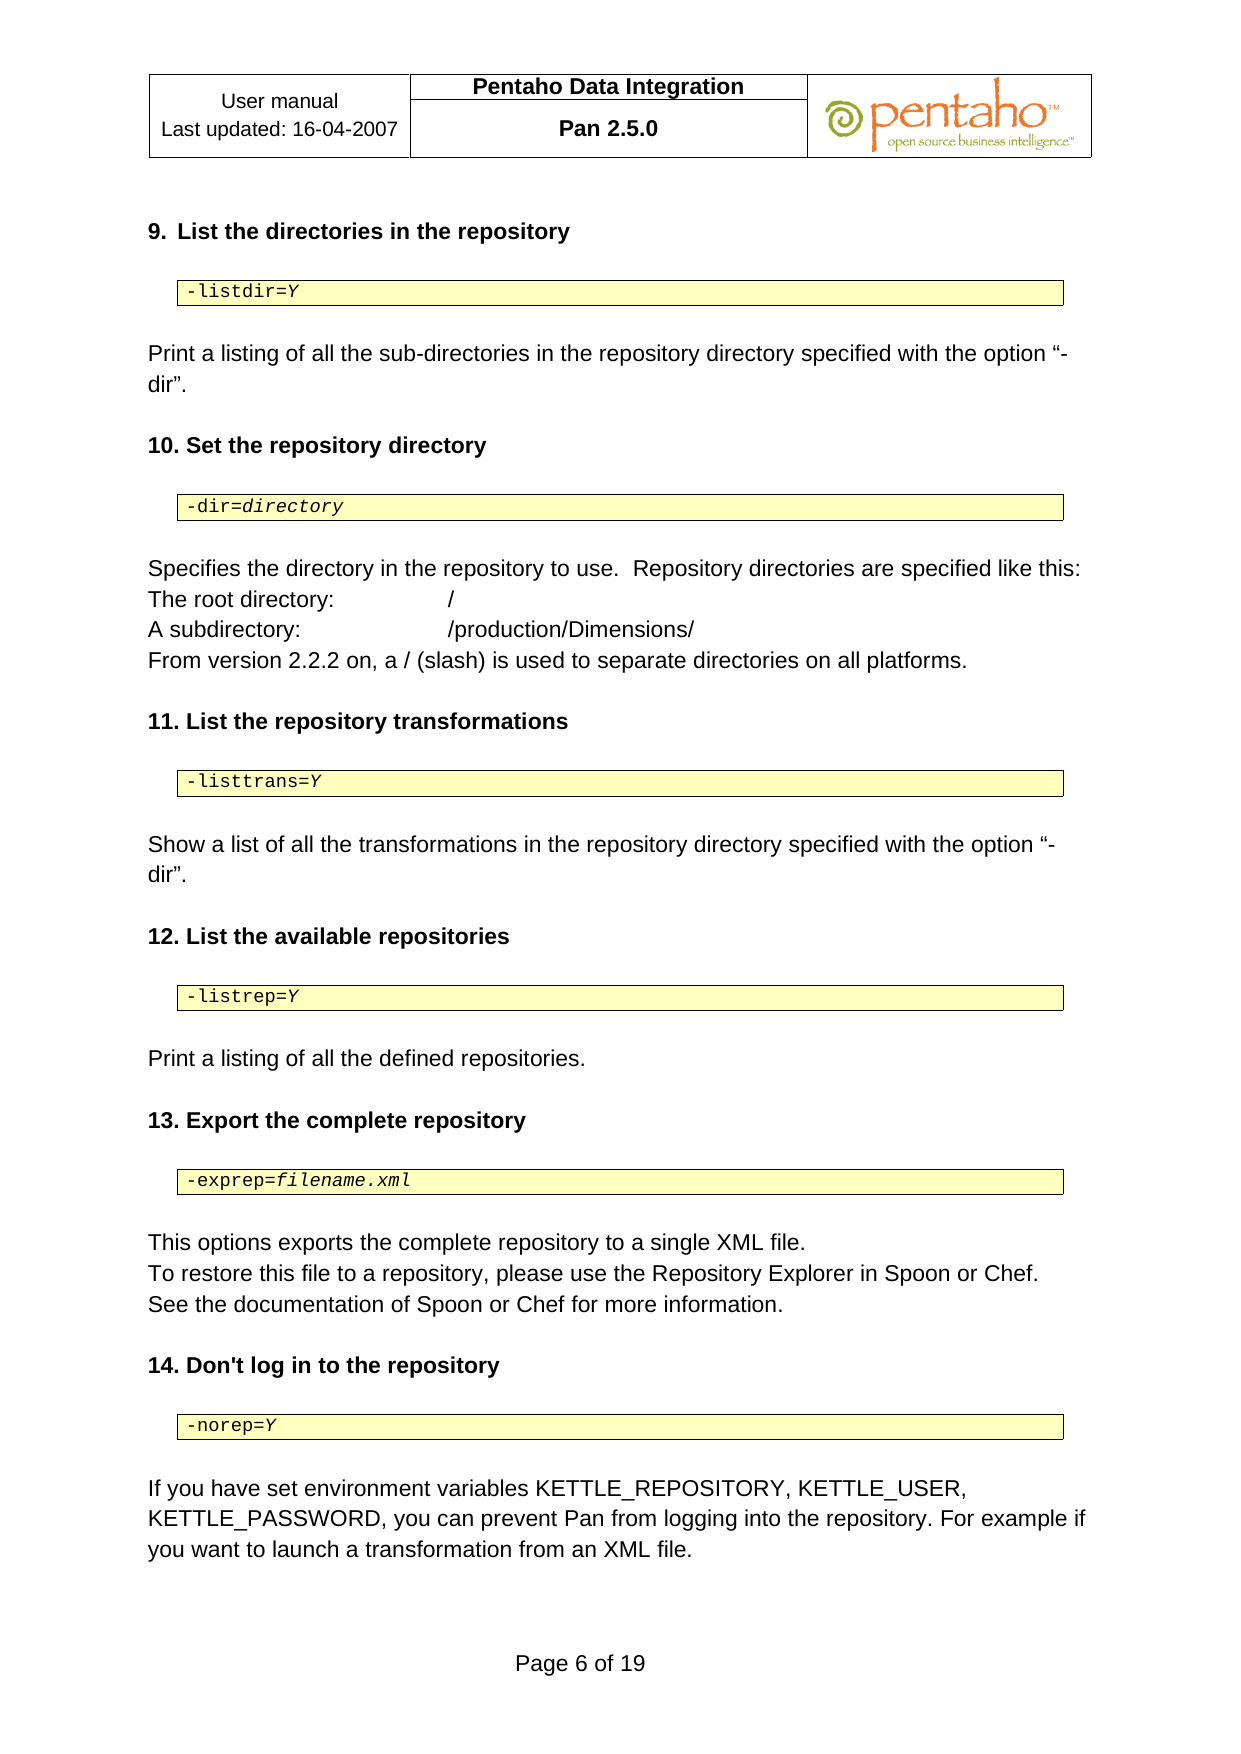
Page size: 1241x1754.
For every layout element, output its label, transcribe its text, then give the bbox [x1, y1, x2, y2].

text To restore this file to a repository, please use the Repository Explorer in Spoon or Chef. [148, 1261, 1092, 1286]
list List the available repositories [148, 923, 1092, 949]
text Print a listing of all the defined repositories. [148, 1046, 1092, 1072]
list List the repository transformations [148, 709, 1092, 734]
text The root directory: / [148, 586, 1092, 612]
text -exprep=filename.xml [178, 1170, 1063, 1194]
text -dir=directory [178, 495, 1063, 520]
text -norep=Y [178, 1415, 1063, 1439]
list List the directories in the repository [148, 218, 1092, 244]
list Don't log in to the repository [148, 1353, 1092, 1378]
text Print a listing of all the sub-directories in the repository directory specified with the option “-dir”. [148, 341, 1092, 397]
text A subdirectory: /production/Dimensions/ [148, 617, 1092, 642]
text If you have set environment variables KETTLE_REPOSITORY, KETTLE_USER, KETTLE_PASSWORD, you can prevent Pan from logging into the repository. For example if you want to launch a transformation from an XML file. [148, 1475, 1092, 1562]
text -listrep=Y [178, 986, 1063, 1010]
text From version 2.2.2 on, a / (slash) is used to separate directories on all platforms. [148, 648, 1092, 673]
text -listtrans=Y [178, 771, 1063, 796]
list Set the repository directory [148, 433, 1092, 458]
text See the documentation of Spoon or Chef for more information. [148, 1291, 1092, 1317]
text Show a list of all the transformations in the repository directory specified with the option “-dir”. [148, 832, 1092, 888]
list Export the complete repository [148, 1107, 1092, 1133]
text -listdir=Y [178, 281, 1063, 305]
text This options exports the complete repository to a single XML file. [148, 1230, 1092, 1256]
text Specifies the directory in the repository to use. Repository directories are specified like this: [148, 556, 1092, 581]
